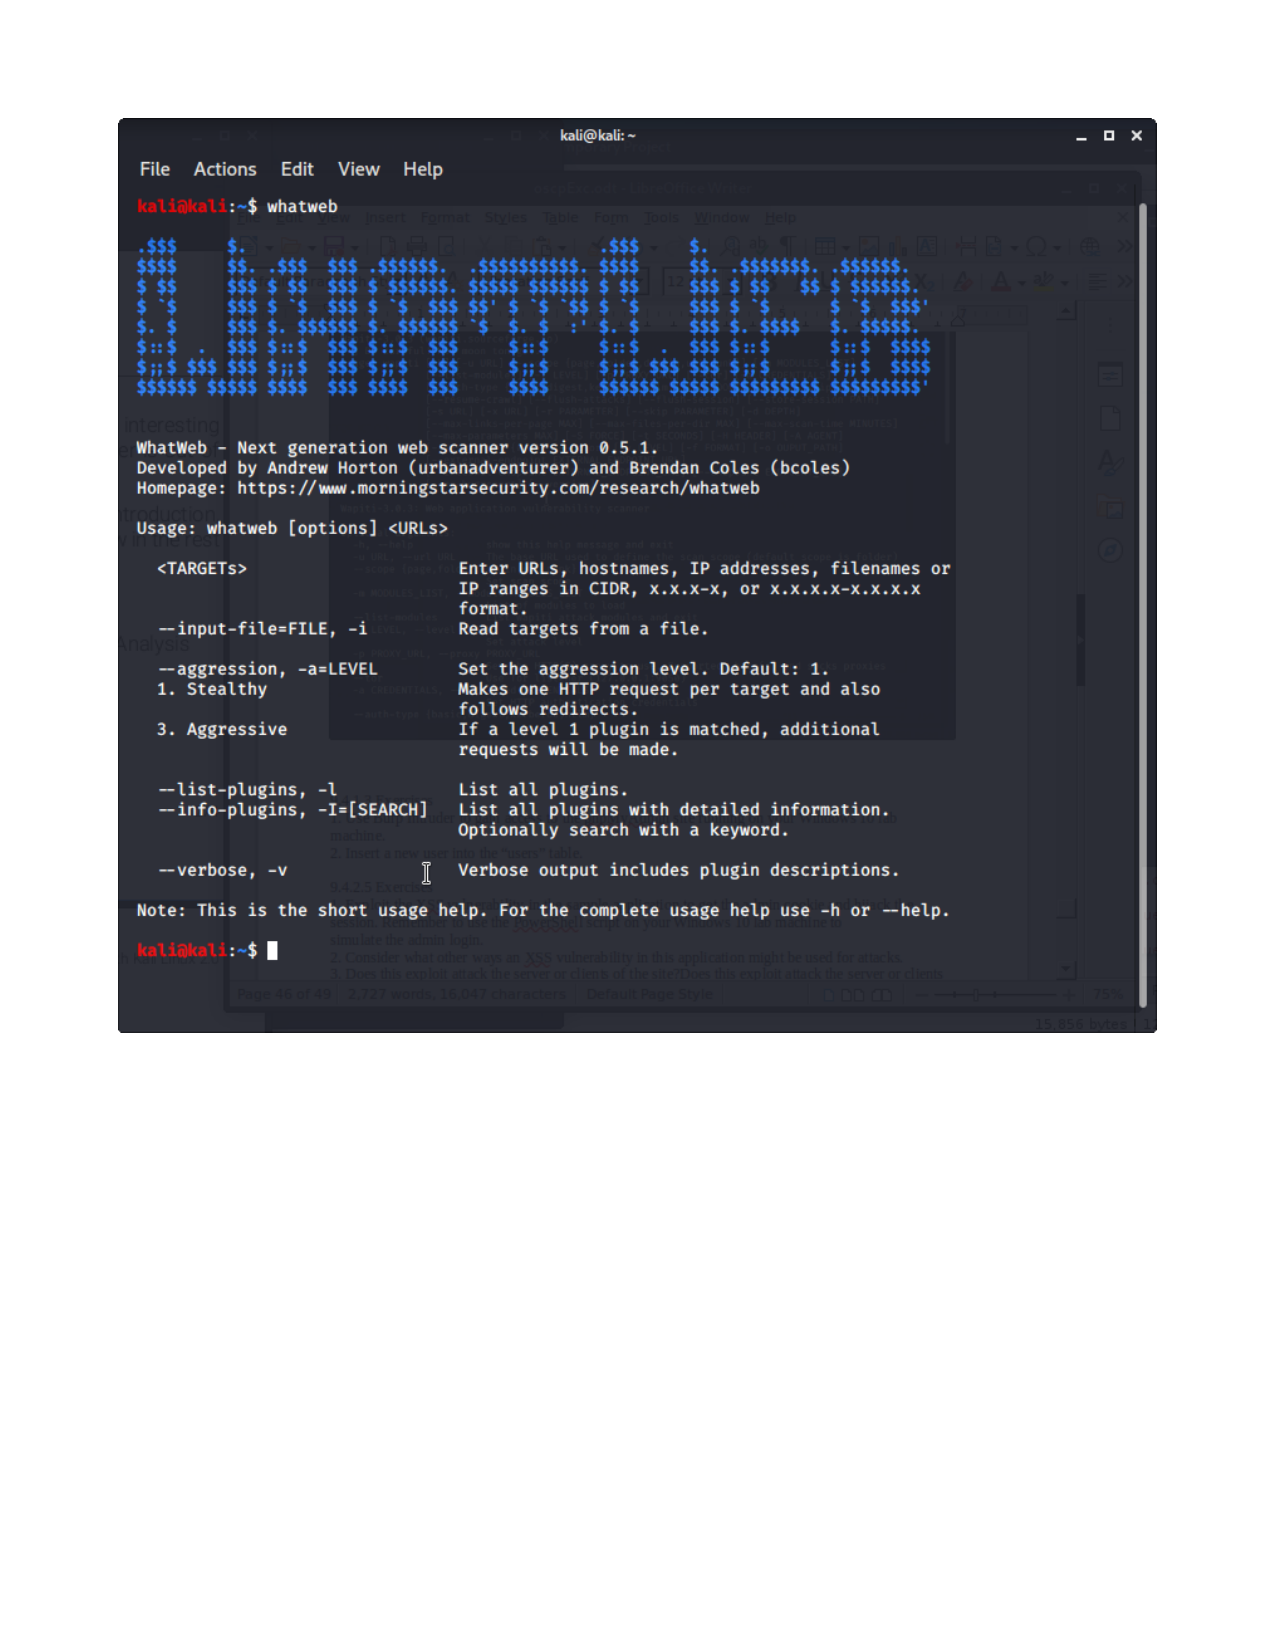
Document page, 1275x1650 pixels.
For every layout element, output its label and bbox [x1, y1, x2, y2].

picture [118, 118, 1157, 1033]
